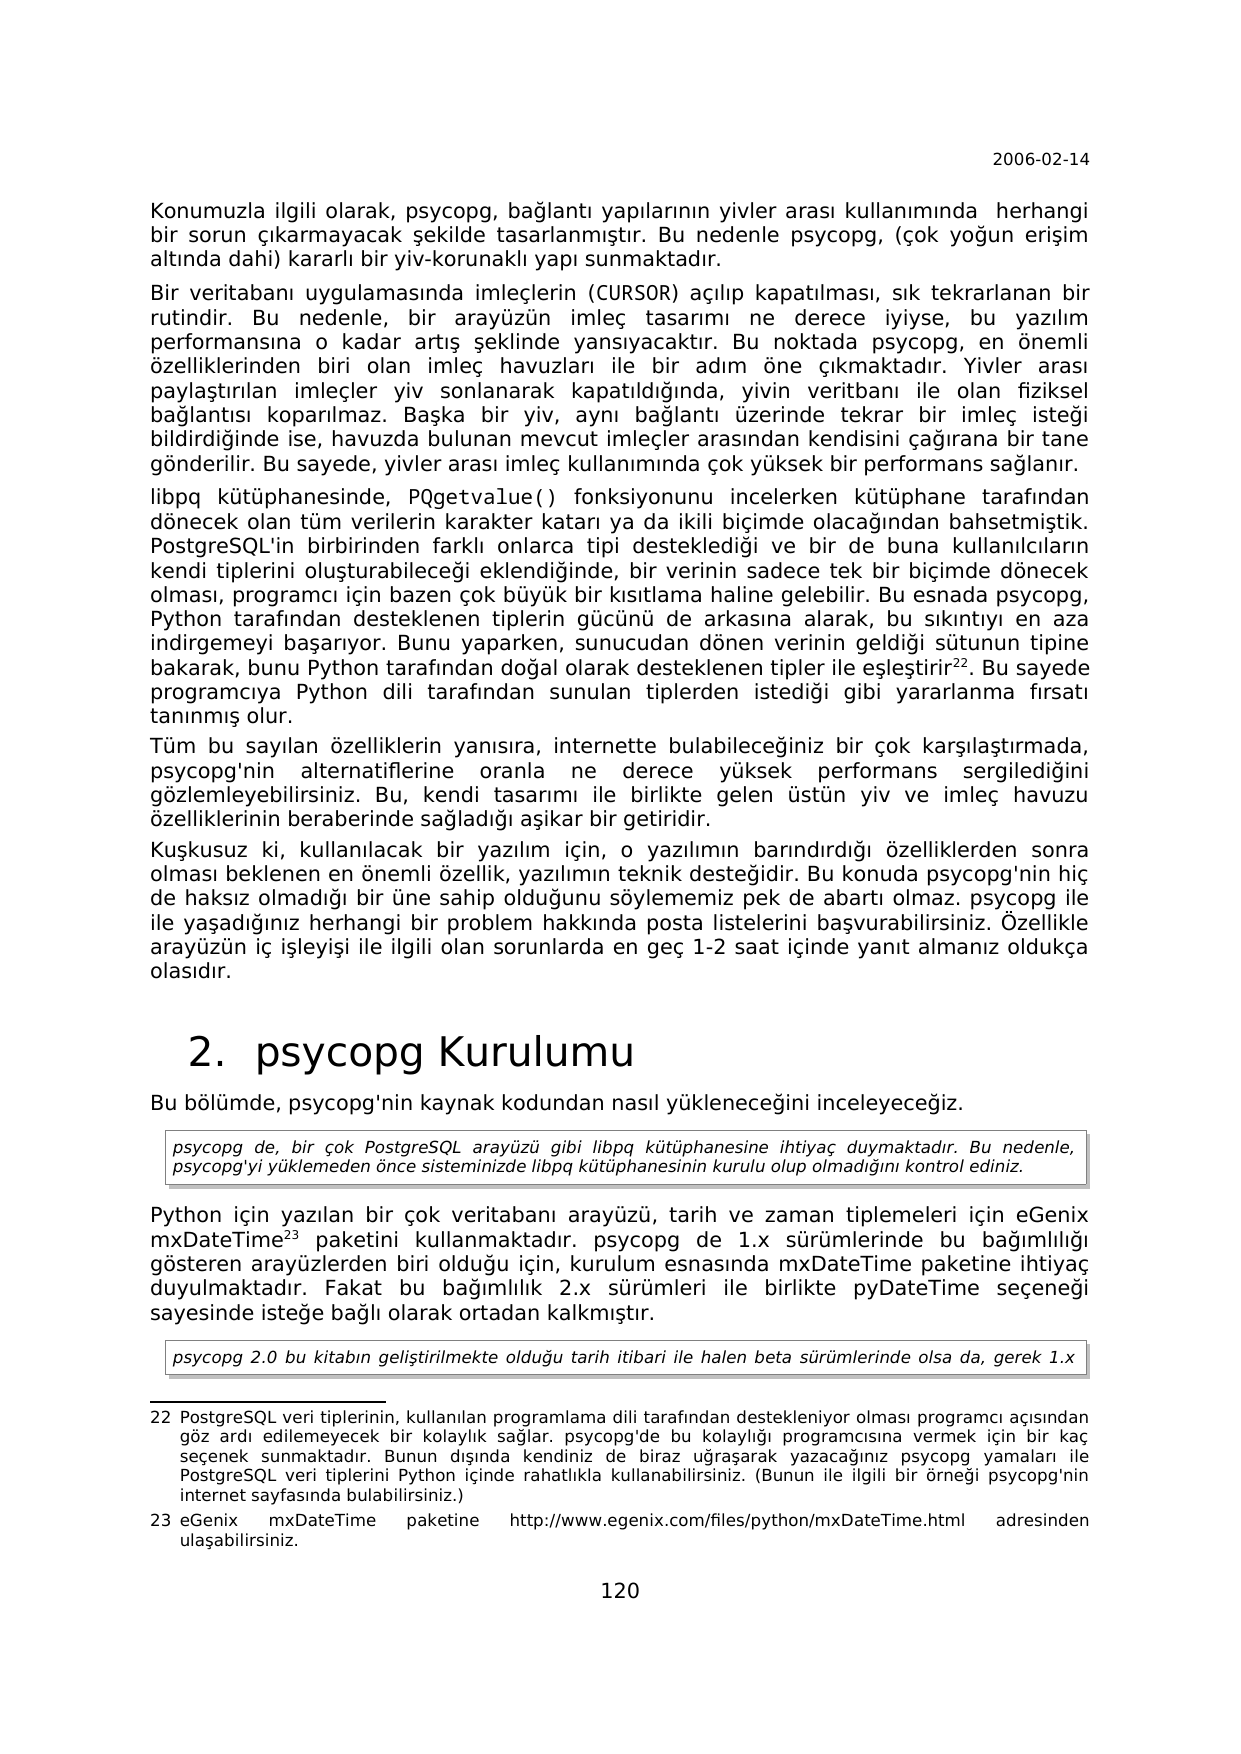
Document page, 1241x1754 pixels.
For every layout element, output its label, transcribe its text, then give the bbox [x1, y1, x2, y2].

text Tüm bu sayılan özelliklerin yanısıra, internette bulabileceğiniz bir çok karşılaştırmada, psycopg'nin alternatiflerine oranla ne derece yüksek performans sergilediğini gözlemleyebilirsiniz. Bu, kendi tasarımı ile birlikte gelen üstün yiv ve imleç havuzu özelliklerinin beraberinde sağladığı aşikar bir getiridir. [150, 735, 1090, 832]
text libpq kütüphanesinde, PQgetvalue() fonksiyonunu incelerken kütüphane tarafından dönecek olan tüm verilerin karakter katarı ya da ikili biçimde olacağından bahsetmiştik. PostgreSQL'in birbirinden farklı onlarca tipi desteklediği ve bir de buna kullanılcıların kendi tiplerini oluşturabileceği eklendiğinde, bir verinin sadece tek bir biçimde dönecek olması, programcı için bazen çok büyük bir kısıtlama haline gelebilir. Bu esnada psycopg, Python tarafından desteklenen tiplerin gücünü de arkasına alarak, bu sıkıntıyı en aza indirgemeyi başarıyor. Bunu yaparken, sunucudan dönen verinin geldiği sütunun tipine bakarak, bunu Python tarafından doğal olarak desteklenen tipler ile eşleştirir. Bu sayede programcıya Python dili tarafından sunulan tiplerden istediği gibi yararlanma fırsatı tanınmış olur. [150, 482, 1090, 729]
text psycopg 2.0 bu kitabın geliştirilmekte olduğu tarih itibari ile halen beta sürümlerinde olsa da, gerek 1.x [166, 1341, 1086, 1374]
subtitle psycopg Kurulumu [187, 1028, 1090, 1076]
text Python için yazılan bir çok veritabanı arayüzü, tarih ve zaman tiplemeleri için eGenix mxDateTime paketini kullanmaktadır. psycopg de 1.x sürümlerinde bu bağımlılığı gösteren arayüzlerden biri olduğu için, kurulum esnasında mxDateTime paketine ihtiyaç duyulmaktadır. Fakat bu bağımlılık 2.x sürümleri ile birlikte pyDateTime seçeneği sayesinde isteğe bağlı olarak ortadan kalkmıştır. [150, 1204, 1090, 1325]
text eGenix mxDateTime paketine http://www.egenix.com/files/python/mxDateTime.html adresinden ulaşabilirsiniz. [150, 1511, 1090, 1550]
text psycopg de, bir çok PostgreSQL arayüzü gibi libpq kütüphanesine ihtiyaç duymaktadır. Bu nedenle, psycopg'yi yüklemeden önce sisteminizde libpq kütüphanesinin kurulu olup olmadığını kontrol ediniz. [166, 1131, 1086, 1184]
text Kuşkusuz ki, kullanılacak bir yazılım için, o yazılımın barındırdığı özelliklerden sonra olması beklenen en önemli özellik, yazılımın teknik desteğidir. Bu konuda psycopg'nin hiç de haksız olmadığı bir üne sahip olduğunu söylememiz pek de abartı olmaz. psycopg ile ile yaşadığınız herhangi bir problem hakkında posta listelerini başvurabilirsiniz. Özellikle arayüzün iç işleyişi ile ilgili olan sorunlarda en geç 1-2 saat içinde yanıt almanız oldukça olasıdır. [150, 838, 1090, 983]
text PostgreSQL veri tiplerinin, kullanılan programlama dili tarafından destekleniyor olması programcı açısından göz ardı edilemeyecek bir kolaylık sağlar. psycopg'de bu kolaylığı programcısına vermek için bir kaç seçenek sunmaktadır. Bunun dışında kendiniz de biraz uğraşarak yazacağınız psycopg yamaları ile PostgreSQL veri tiplerini Python içinde rahatlıkla kullanabilirsiniz. (Bunun ile ilgili bir örneği psycopg'nin internet sayfasında bulabilirsiniz.) [150, 1408, 1090, 1505]
text Bu bölümde, psycopg'nin kaynak kodundan nasıl yükleneceğini inceleyeceğiz. [150, 1091, 1090, 1115]
text Bir veritabanı uygulamasında imleçlerin (CURSOR) açılıp kapatılması, sık tekrarlanan bir rutindir. Bu nedenle, bir arayüzün imleç tasarımı ne derece iyiyse, bu yazılım performansına o kadar artış şeklinde yansıyacaktır. Bu noktada psycopg, en önemli özelliklerinden biri olan imleç havuzları ile bir adım öne çıkmaktadır. Yivler arası paylaştırılan imleçler yiv sonlanarak kapatıldığında, yivin veritbanı ile olan fiziksel bağlantısı koparılmaz. Başka bir yiv, aynı bağlantı üzerinde tekrar bir imleç isteği bildirdiğinde ise, havuzda bulunan mevcut imleçler arasından kendisini çağırana bir tane gönderilir. Bu sayede, yivler arası imleç kullanımında çok yüksek bir performans sağlanır. [150, 278, 1090, 476]
text Konumuzla ilgili olarak, psycopg, bağlantı yapılarının yivler arası kullanımında herhangi bir sorun çıkarmayacak şekilde tasarlanmıştır. Bu nedenle psycopg, (çok yoğun erişim altında dahi) kararlı bir yiv-korunaklı yapı sunmaktadır. [150, 199, 1090, 272]
